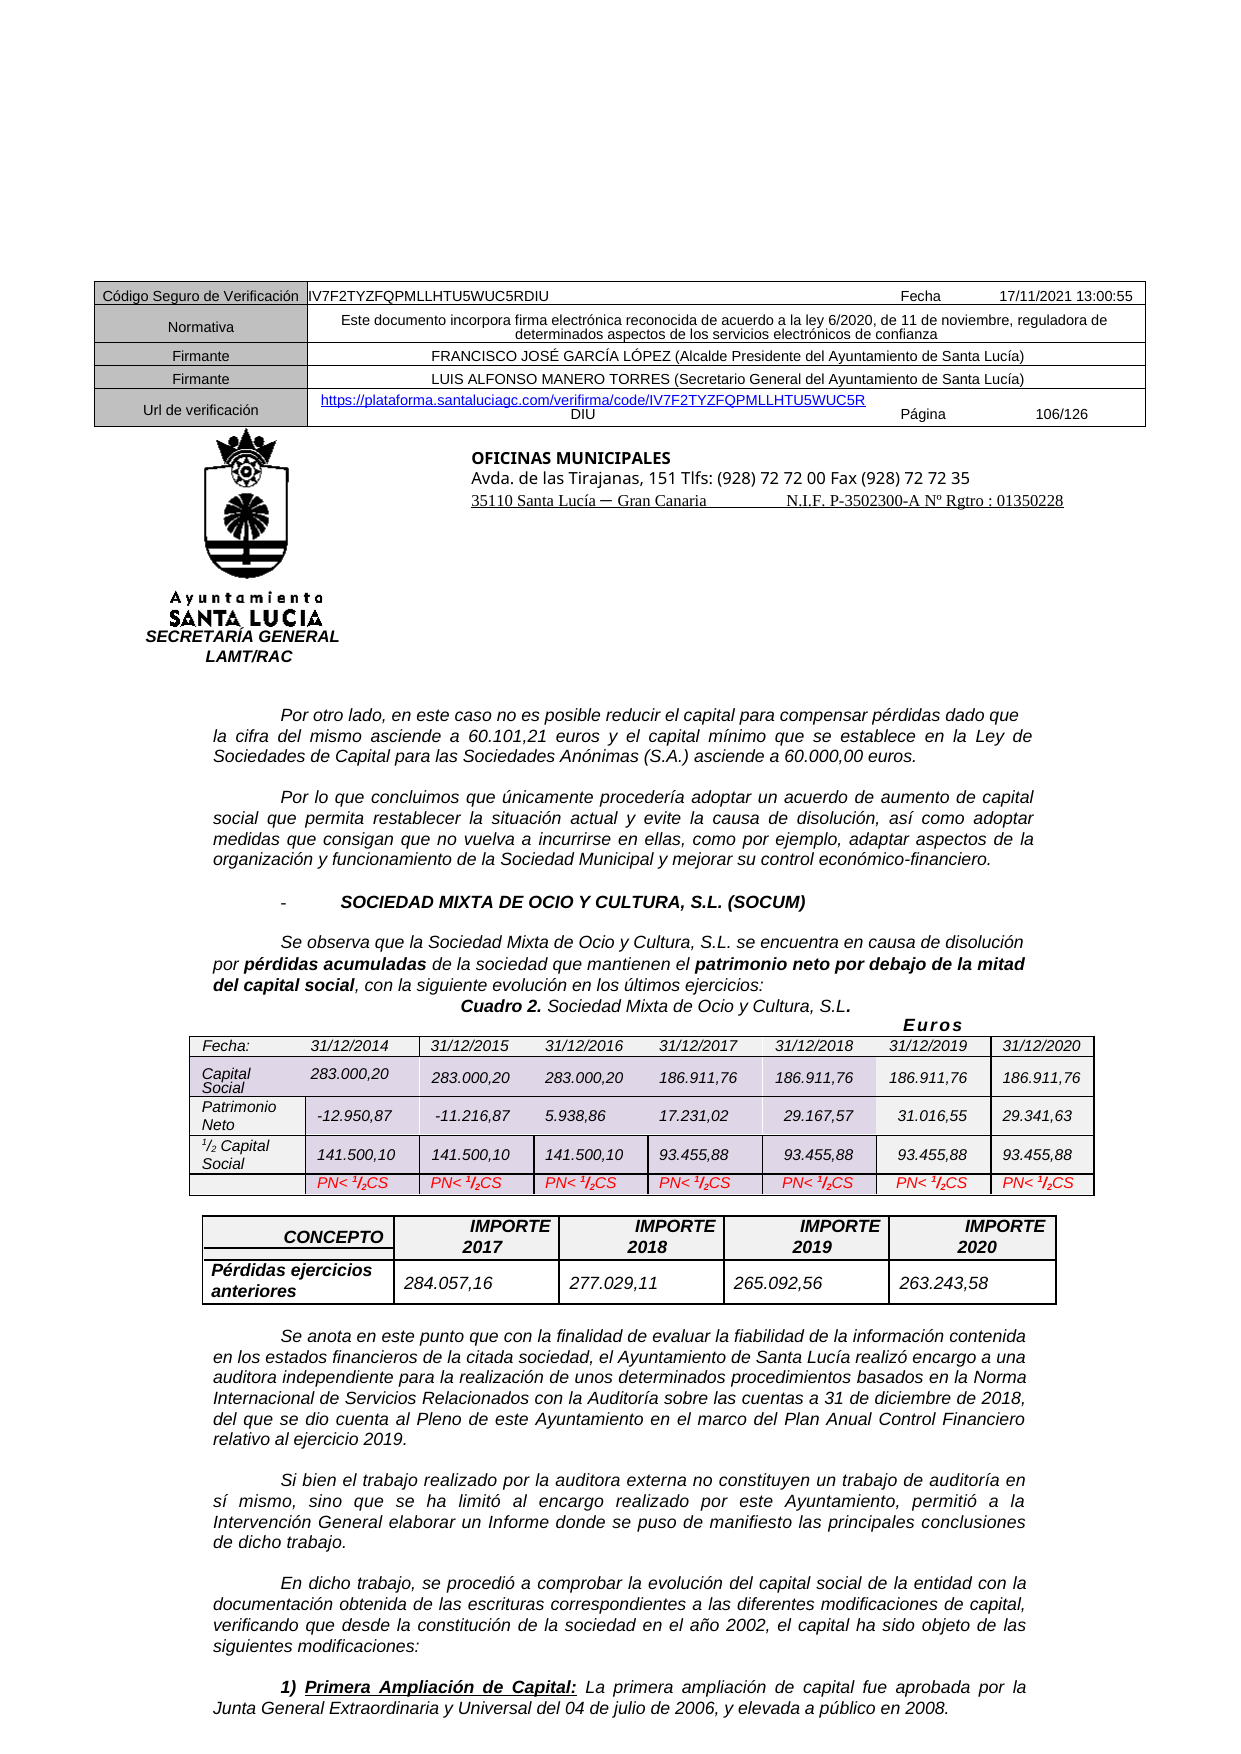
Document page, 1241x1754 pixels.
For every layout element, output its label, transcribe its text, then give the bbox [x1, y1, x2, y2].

table_cell Normativa [95, 305, 307, 342]
table_cell FRANCISCO JOSÉ GARCÍA LÓPEZ (Alcalde Presidente del Ayuntamiento de Santa Lucía) [308, 343, 1145, 365]
table_header IV7F2TYZFQPMLLHTU5WUC5RDIU Fecha 17/11/2021 13:00:55 [308, 282, 1145, 304]
table_header IMPORTE 2019 [725, 1217, 888, 1259]
text Por otro lado, en este caso no es posible reducir el capital para compensar pérdidas dado que [280, 705, 1147, 726]
table_header IMPORTE 2020 [890, 1217, 1055, 1259]
table_cell 141.500,10 [306, 1136, 419, 1173]
table_cell PN< 1/2CS [649, 1175, 762, 1194]
table_cell 284.057,16 [395, 1261, 558, 1303]
table_cell 263.243,58 [890, 1261, 1055, 1303]
table_header Código Seguro de Verificación [95, 282, 307, 304]
text del capital social, con la siguiente evolución en los últimos ejercicios: [213, 974, 1147, 995]
table_cell -11.216,87 [420, 1097, 534, 1134]
table_cell 141.500,10 [535, 1136, 647, 1173]
text En dicho trabajo, se procedió a comprobar la evolución del capital social de la entidad con la documentación obtenida de las escrituras correspondientes a las diferentes modificaciones de capital, verificando que desde la constitución de la sociedad en el año 2002, el capital ha sido objeto de las siguientes modificaciones: [213, 1573, 1027, 1656]
table_header CONCEPTO [203, 1217, 393, 1247]
picture [170, 428, 323, 627]
text la cifra del mismo asciende a 60.101,21 euros y el capital mínimo que se establece en la Ley de Sociedades de Capital para las Sociedades Anónimas (S.A.) asciende a 60.000,00 euros. [213, 726, 1035, 767]
table_cell PN< 1/2CS [420, 1175, 533, 1194]
table_cell Patrimonio Neto [190, 1097, 305, 1134]
text Euros [903, 1016, 1147, 1036]
text - SOCIEDAD MIXTA DE OCIO Y CULTURA, S.L. (SOCUM) [280, 892, 1147, 913]
table_header 31/12/2016 [534, 1037, 648, 1056]
table_cell 31.016,55 [876, 1097, 990, 1134]
table_cell 17.231,02 [648, 1097, 762, 1134]
table_cell 186.911,76 [876, 1057, 990, 1096]
table_header [93, 427, 343, 627]
table_cell [190, 1175, 305, 1194]
table_cell 1/2 Capital Social [190, 1136, 305, 1173]
table_cell 5.938,86 [534, 1097, 648, 1134]
table_cell Url de verificación [95, 389, 307, 426]
text Se observa que la Sociedad Mixta de Ocio y Cultura, S.L. se encuentra en causa de disolución [280, 932, 1147, 953]
table_cell PN< 1/2CS [877, 1175, 990, 1194]
text Si bien el trabajo realizado por la auditora externa no constituyen un trabajo de auditoría en sí mismo, sino que se ha limitó al encargo realizado por este Ayuntamiento, permitió a la Intervención General elaborar un Informe donde se puso de manifiesto las principales conclusiones de dicho trabajo. [213, 1470, 1027, 1553]
table_cell 93.455,88 [877, 1136, 990, 1173]
table_cell 186.911,76 [992, 1057, 1093, 1096]
table_header 31/12/2019 [876, 1037, 990, 1056]
table_cell 186.911,76 [763, 1057, 876, 1096]
table_cell PN< 1/2CS [306, 1175, 419, 1194]
table_cell [344, 627, 1147, 667]
table_cell Pérdidas ejercicios anteriores [203, 1260, 393, 1303]
table_header 31/12/2020 [992, 1037, 1093, 1056]
table_cell 93.455,88 [763, 1136, 876, 1173]
table_cell 93.455,88 [649, 1136, 762, 1173]
text Se anota en este punto que con la finalidad de evaluar la fiabilidad de la información contenida en los estados financieros de la citada sociedad, el Ayuntamiento de Santa Lucía realizó encargo a una auditora independiente para la realización de unos determinados procedimientos basados en la Norma Internacional de Servicios Relacionados con la Auditoría sobre las cuentas a 31 de diciembre de 2018, del que se dio cuenta al Pleno de este Ayuntamiento en el marco del Plan Anual Control Financiero relativo al ejercicio 2019. [213, 1326, 1027, 1449]
text Cuadro 2. Sociedad Mixta de Ocio y Cultura, S.L. [460, 995, 1147, 1016]
table_cell LUIS ALFONSO MANERO TORRES (Secretario General del Ayuntamiento de Santa Lucía) [308, 366, 1145, 388]
table_header 31/12/2018 [763, 1037, 876, 1056]
text Por lo que concluimos que únicamente procedería adoptar un acuerdo de aumento de capital social que permita restablecer la situación actual y evite la causa de disolución, así como adoptar medidas que consigan que no vuelva a incurrirse en ellas, como por ejemplo, adaptar aspectos de la organización y funcionamiento de la Sociedad Municipal y mejorar su control económico-financiero. [213, 787, 1035, 870]
table_cell [203, 1248, 393, 1259]
table_cell SECRETARÍA GENERAL LAMT/RAC [93, 627, 343, 667]
table_cell Firmante [95, 343, 307, 365]
table_cell 283.000,20 [534, 1057, 648, 1096]
table_cell 277.029,11 [560, 1261, 723, 1303]
text 1) Primera Ampliación de Capital: La primera ampliación de capital fue aprobada por la Junta General Extraordinaria y Universal del 04 de julio de 2006, y elevada a público en 2008. [213, 1677, 1027, 1719]
table_cell 283.000,20 [420, 1057, 534, 1096]
table_cell Capital 283.000,20 Social [190, 1057, 419, 1096]
table_header Fecha: 31/12/2014 [190, 1037, 419, 1056]
table_cell 186.911,76 [648, 1057, 762, 1096]
table_cell 29.167,57 [763, 1097, 876, 1134]
table_header 31/12/2015 [420, 1037, 534, 1056]
table_cell PN< 1/2CS [992, 1175, 1093, 1194]
table_cell 265.092,56 [725, 1261, 888, 1303]
table_header 31/12/2017 [648, 1037, 762, 1056]
table_header IMPORTE 2017 [395, 1217, 558, 1259]
table_cell Este documento incorpora firma electrónica reconocida de acuerdo a la ley 6/2020, de 11 de noviembre, reguladora de determinados aspectos de los servicios electrónicos de confianza [308, 305, 1145, 342]
table_cell PN< 1/2CS [535, 1175, 647, 1194]
table_cell -12.950,87 [306, 1097, 419, 1134]
text por pérdidas acumuladas de la sociedad que mantienen el patrimonio neto por debajo de la mitad [213, 953, 1147, 974]
table_cell 29.341,63 [992, 1097, 1093, 1134]
table_cell 93.455,88 [992, 1136, 1093, 1173]
table_cell PN< 1/2CS [763, 1175, 876, 1194]
table_cell Firmante [95, 366, 307, 388]
table_cell 141.500,10 [420, 1136, 533, 1173]
table_header OFICINAS MUNICIPALES Avda. de las Tirajanas, 151 Tlfs: (928) 72 72 00 Fax (928) 72 72 35 35110 Santa Lucía – Gran Canaria N.I.F. P-3502300-A Nº Rgtro : 01350228 [344, 427, 1147, 627]
table_header IMPORTE 2018 [560, 1217, 723, 1259]
table_cell https://plataforma.santaluciagc.com/verifirma/code/IV7F2TYZFQPMLLHTU5WUC5R DIU Página 106/126 [308, 389, 1145, 426]
